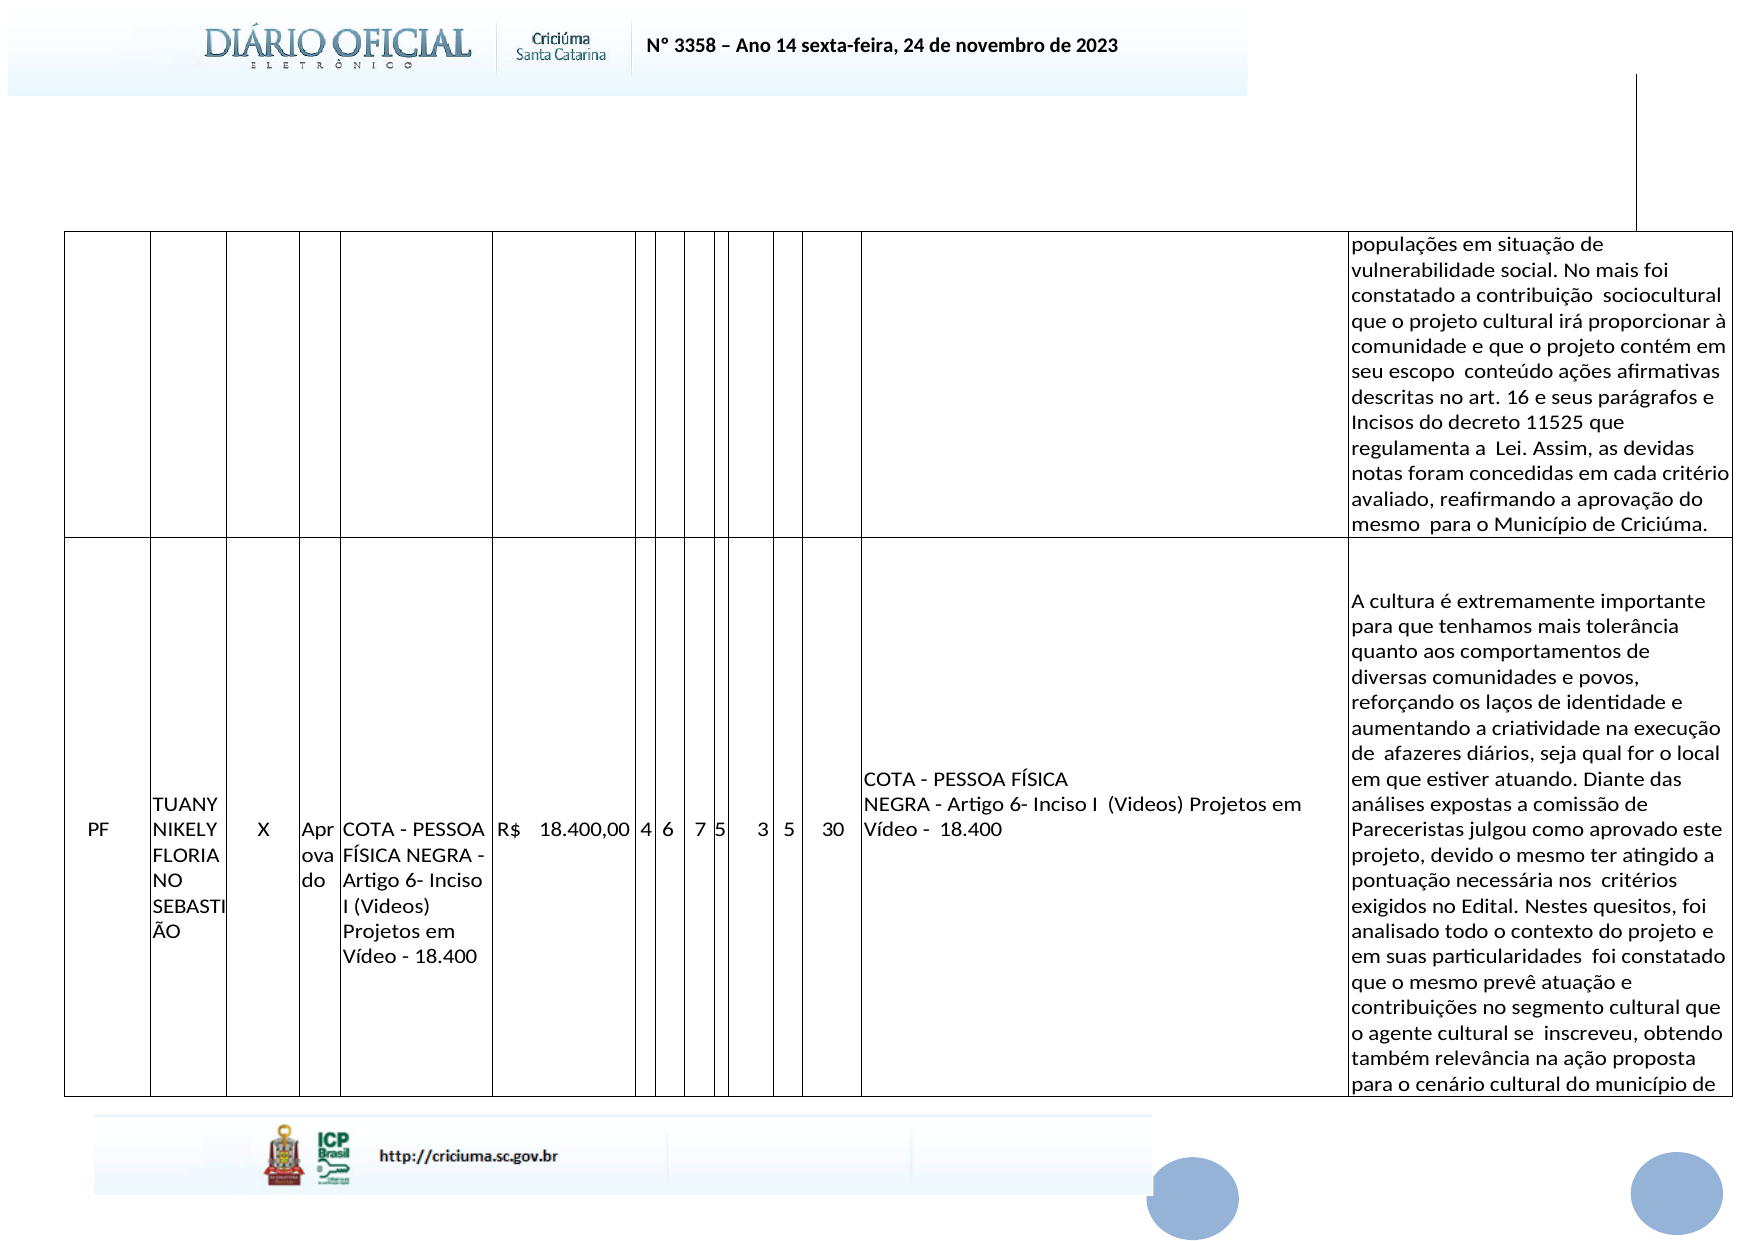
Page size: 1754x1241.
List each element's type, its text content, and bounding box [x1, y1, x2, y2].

table_cell COTA - PESSOA FÍSICA NEGRA - Artigo 6- Inciso I (Videos) Projetos em Vídeo - 18.400 [341, 538, 492, 1096]
table_header [656, 232, 684, 537]
table_header [65, 232, 150, 537]
table_cell R$ 18.400,00 [493, 538, 635, 1096]
table_header populações em situação de vulnerabilidade social. No mais foi constatado a contribuição sociocultural que o projeto cultural irá proporcionar à comunidade e que o projeto contém em seu escopo conteúdo ações afirmativas descritas no art. 16 e seus parágrafos e Incisos do decreto 11525 que regulamenta a Lei. Assim, as devidas notas foram concedidas em cada critério avaliado, reafirmando a aprovação do mesmo para o Município de Criciúma. [1349, 232, 1732, 537]
table_header [227, 232, 299, 537]
table_cell TUANY NIKELY FLORIANO SEBASTIÃO [151, 538, 226, 1096]
table_cell PF [65, 538, 150, 1096]
table_header [729, 232, 773, 537]
table_header [300, 232, 340, 537]
table_cell 6 [656, 538, 684, 1096]
table_header [151, 232, 226, 537]
table_cell 30 [803, 538, 861, 1096]
table_cell 7 [685, 538, 714, 1096]
table_header [493, 232, 635, 537]
table_header [341, 232, 492, 537]
table_header [862, 232, 1348, 537]
table_cell 4 [636, 538, 655, 1096]
table_cell X [227, 538, 299, 1096]
table_header [715, 232, 728, 537]
table_cell 5 [715, 538, 728, 1096]
table_cell Aprovado [300, 538, 340, 1096]
table_cell 5 [774, 538, 802, 1096]
table_header [803, 232, 861, 537]
table_header [774, 232, 802, 537]
table_header [685, 232, 714, 537]
table_cell 3 [729, 538, 773, 1096]
table_cell A cultura é extremamente importante para que tenhamos mais tolerância quanto aos comportamentos de diversas comunidades e povos, reforçando os laços de identidade e aumentando a criatividade na execução de afazeres diários, seja qual for o local em que estiver atuando. Diante das análises expostas a comissão de Pareceristas julgou como aprovado este projeto, devido o mesmo ter atingido a pontuação necessária nos critérios exigidos no Edital. Nestes quesitos, foi analisado todo o contexto do projeto e em suas particularidades foi constatado que o mesmo prevê atuação e contribuições no segmento cultural que o agente cultural se inscreveu, obtendo também relevância na ação proposta para o cenário cultural do município de [1349, 538, 1732, 1096]
table_header [636, 232, 655, 537]
table_cell COTA - PESSOA FÍSICA NEGRA - Artigo 6- Inciso I (Videos) Projetos em Vídeo - 18.400 [862, 538, 1348, 1096]
